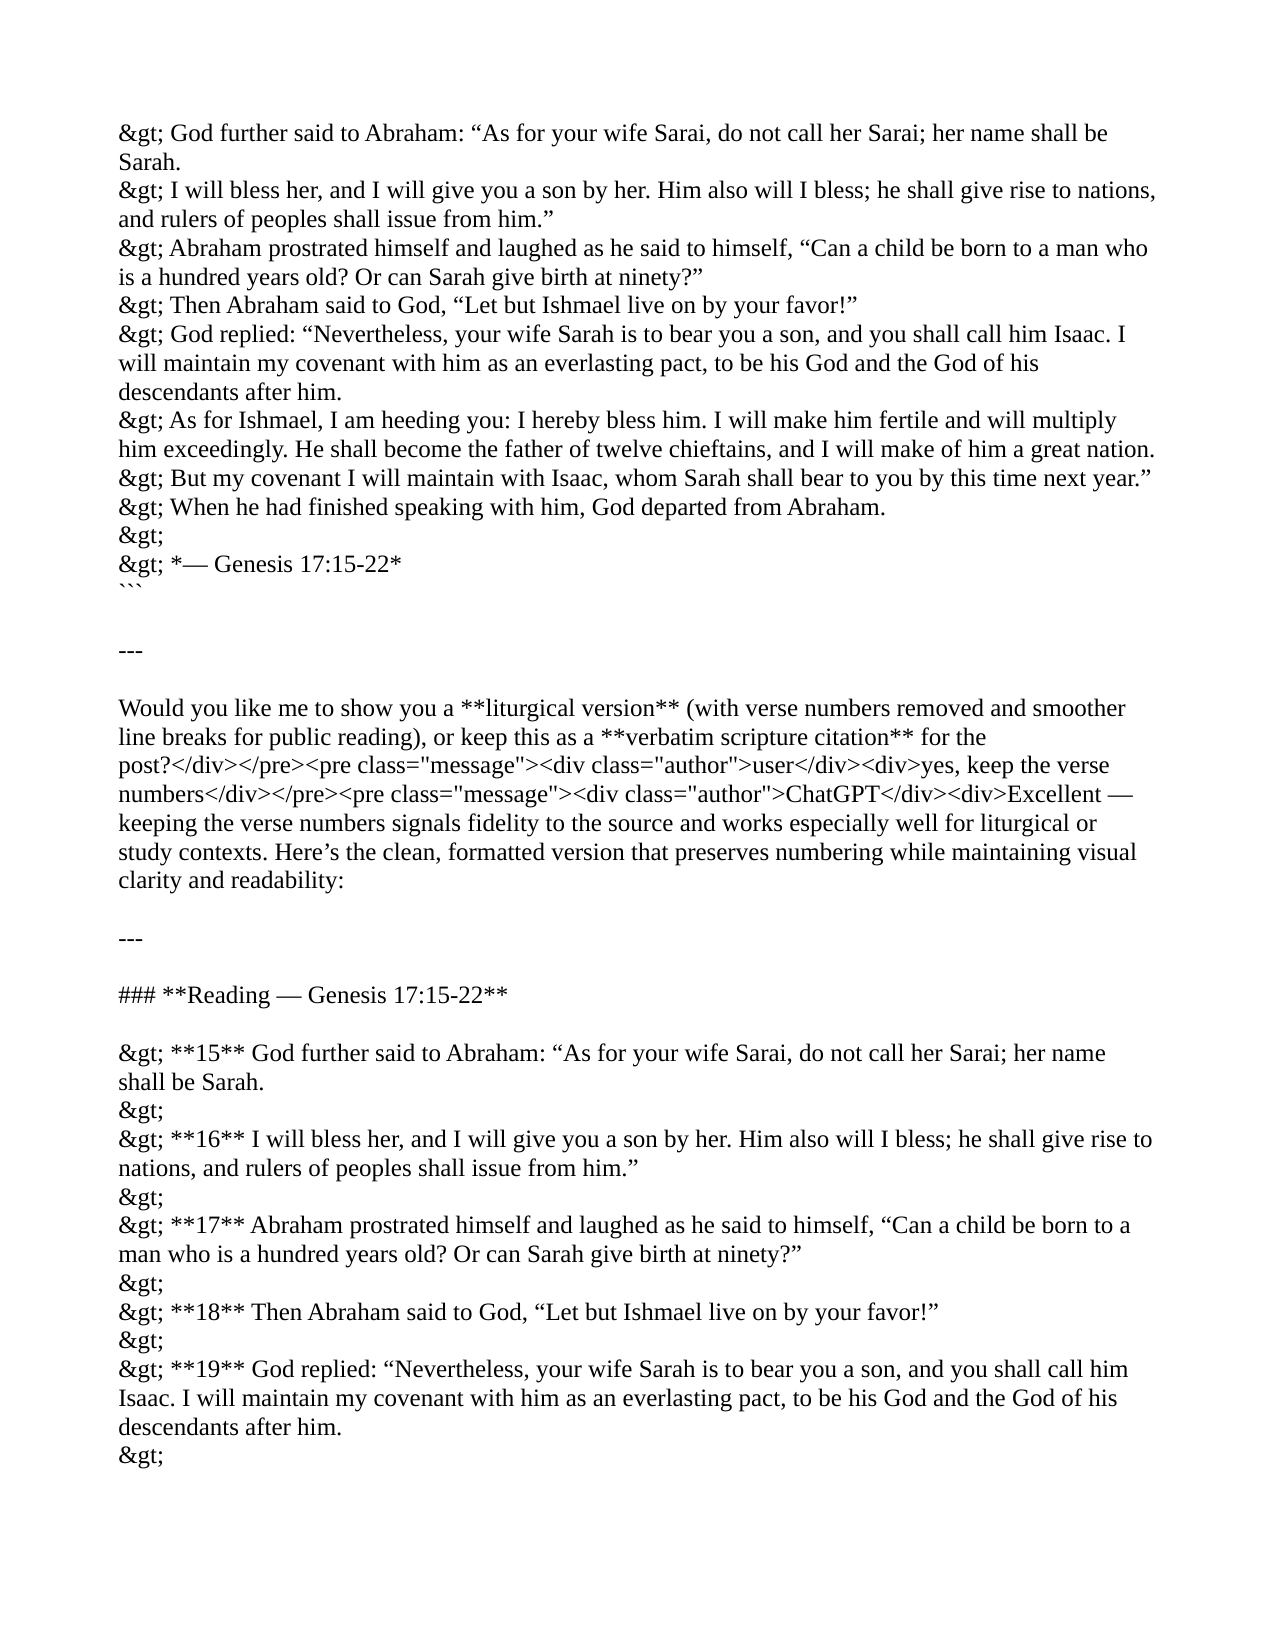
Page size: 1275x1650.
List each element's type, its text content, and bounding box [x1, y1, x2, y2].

text &gt; [118, 1441, 1157, 1469]
text &gt; When he had finished speaking with him, God departed from Abraham. [118, 492, 1157, 521]
text &gt; As for Ishmael, I am heeding you: I hereby bless him. I will make him fertile and will multiply him exceedingly. He shall become the father of twelve chieftains, and I will make of him a great nation. [118, 406, 1157, 463]
text &gt; **18** Then Abraham said to God, “Let but Ishmael live on by your favor!” [118, 1297, 1157, 1326]
text &gt; [118, 1326, 1157, 1354]
text &gt; **15** God further said to Abraham: “As for your wife Sarai, do not call her Sarai; her name shall be Sarah. [118, 1038, 1157, 1096]
text --- [118, 923, 1157, 952]
text &gt; Abraham prostrated himself and laughed as he said to himself, “Can a child be born to a man who is a hundred years old? Or can Sarah give birth at ninety?” [118, 233, 1157, 291]
text &gt; [118, 1268, 1157, 1297]
text &gt; **17** Abraham prostrated himself and laughed as he said to himself, “Can a child be born to a man who is a hundred years old? Or can Sarah give birth at ninety?” [118, 1211, 1157, 1268]
text &gt; I will bless her, and I will give you a son by her. Him also will I bless; he shall give rise to nations, and rulers of peoples shall issue from him.” [118, 176, 1157, 233]
text --- [118, 636, 1157, 664]
text &gt; But my covenant I will maintain with Isaac, whom Sarah shall bear to you by this time next year.” [118, 463, 1157, 492]
text &gt; **16** I will bless her, and I will give you a son by her. Him also will I bless; he shall give rise to nations, and rulers of peoples shall issue from him.” [118, 1124, 1157, 1182]
text &gt; [118, 1096, 1157, 1124]
text Would you like me to show you a **liturgical version** (with verse numbers removed and smoother line breaks for public reading), or keep this as a **verbatim scripture citation** for the post?</div></pre><pre class="message"><div class="author">user</div><div>yes, keep the verse numbers</div></pre><pre class="message"><div class="author">ChatGPT</div><div>Excellent — keeping the verse numbers signals fidelity to the source and works especially well for liturgical or study contexts. Here’s the clean, formatted version that preserves numbering while maintaining visual clarity and readability: [118, 693, 1157, 894]
text &gt; God further said to Abraham: “As for your wife Sarai, do not call her Sarai; her name shall be Sarah. [118, 118, 1157, 176]
text &gt; *— Genesis 17:15-22* [118, 549, 1157, 578]
text &gt; **19** God replied: “Nevertheless, your wife Sarah is to bear you a son, and you shall call him Isaac. I will maintain my covenant with him as an everlasting pact, to be his God and the God of his descendants after him. [118, 1354, 1157, 1441]
text ### **Reading — Genesis 17:15-22** [118, 981, 1157, 1009]
text &gt; [118, 1182, 1157, 1211]
text ``` [118, 578, 1157, 607]
text &gt; Then Abraham said to God, “Let but Ishmael live on by your favor!” [118, 291, 1157, 319]
text &gt; [118, 521, 1157, 549]
text &gt; God replied: “Nevertheless, your wife Sarah is to bear you a son, and you shall call him Isaac. I will maintain my covenant with him as an everlasting pact, to be his God and the God of his descendants after him. [118, 319, 1157, 406]
